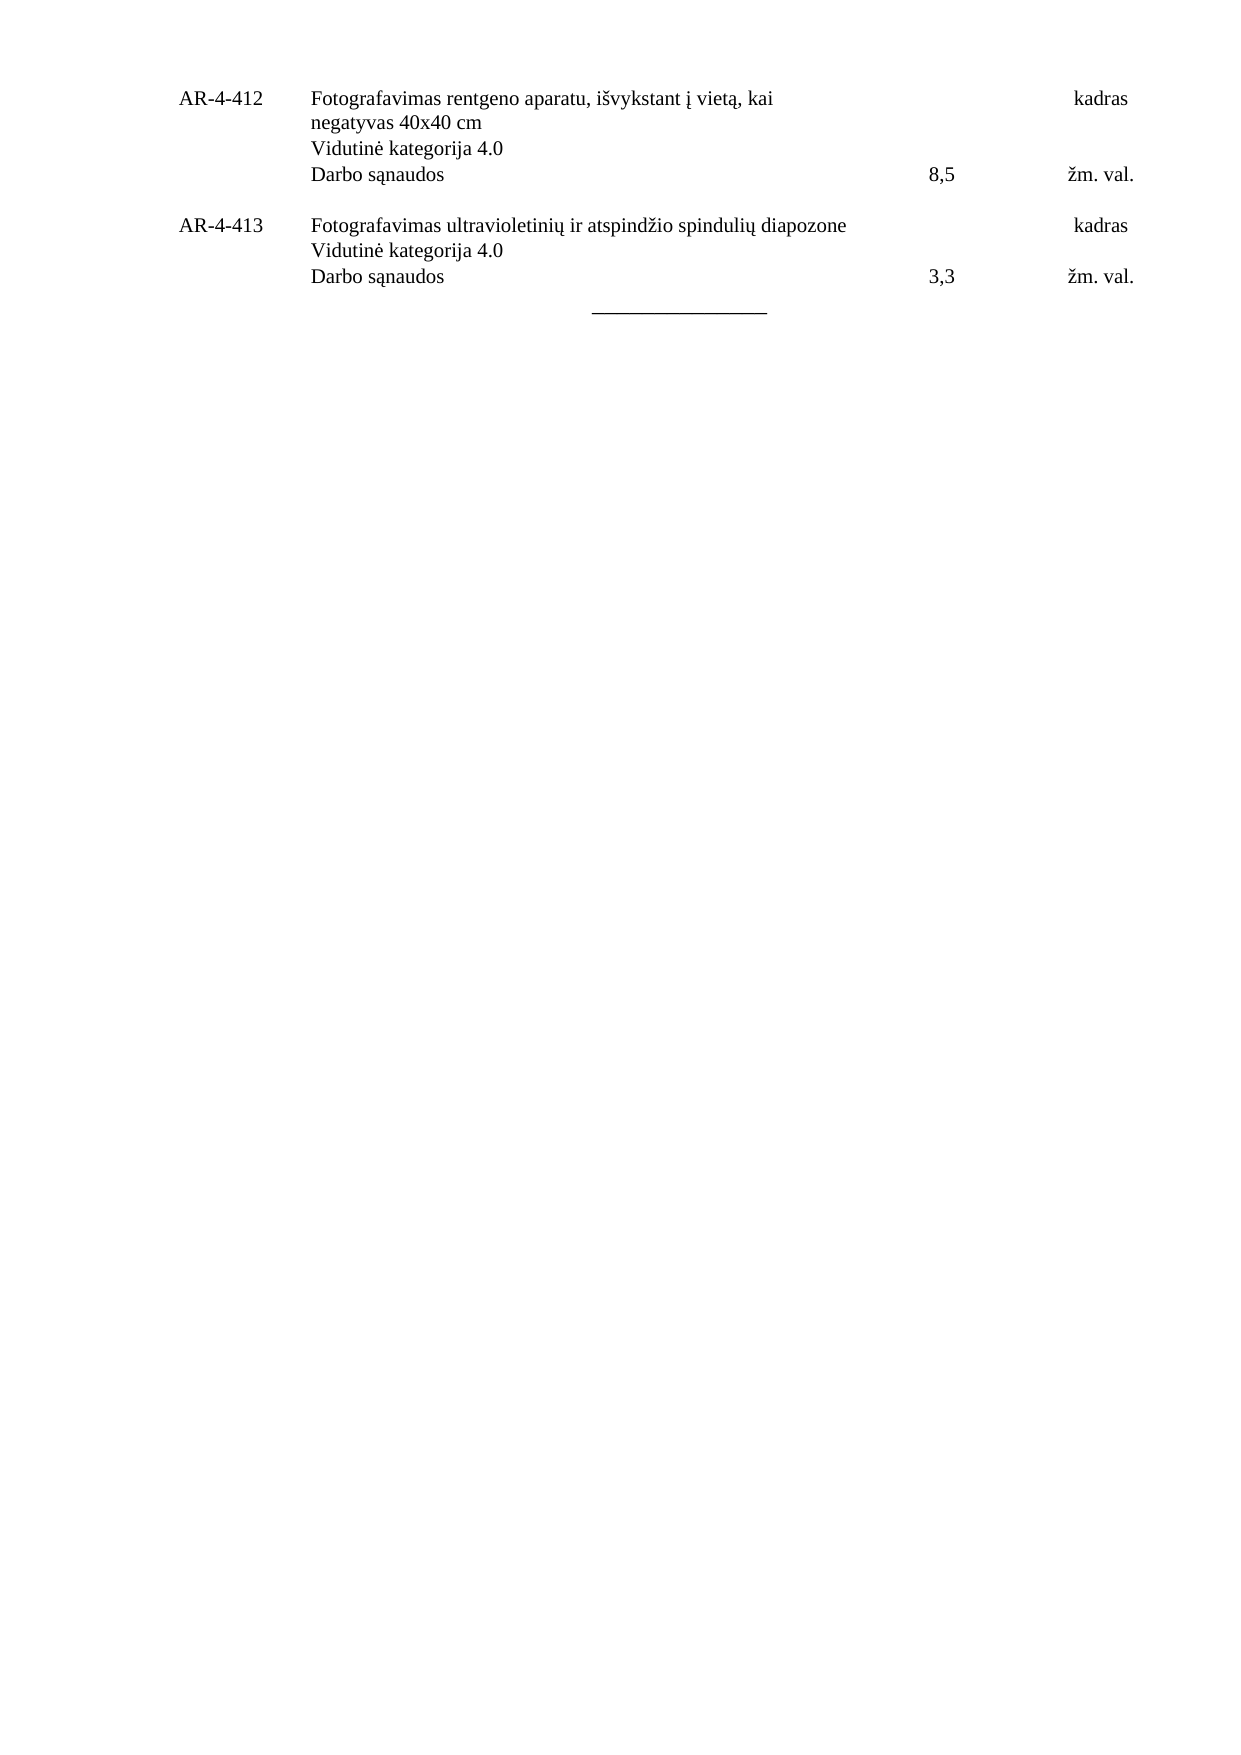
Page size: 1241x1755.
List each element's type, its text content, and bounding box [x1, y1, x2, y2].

table_cell [863, 85, 1021, 134]
table_cell [177, 134, 309, 160]
table_cell žm. val. [1021, 160, 1181, 186]
table_cell [309, 59, 863, 85]
table_cell Vidutinė kategorija 4.0 [309, 134, 863, 160]
table_cell [863, 134, 1021, 160]
table_cell [177, 237, 309, 262]
table_cell [1021, 59, 1181, 85]
table_cell Vidutinė kategorija 4.0 [309, 237, 863, 262]
table_cell [863, 59, 1021, 85]
table_cell [863, 237, 1021, 262]
table_cell [1021, 186, 1181, 211]
table_cell Darbo sąnaudos [309, 263, 863, 288]
table_cell [1021, 134, 1181, 160]
table_cell [1021, 237, 1181, 262]
table_cell [309, 186, 863, 211]
table_cell [177, 186, 309, 211]
table_cell [177, 59, 309, 85]
table_cell [177, 160, 309, 186]
table_cell [863, 211, 1021, 237]
text ______________ [177, 288, 1181, 317]
table_cell 8,5 [863, 160, 1021, 186]
table_cell žm. val. [1021, 263, 1181, 288]
table_cell Darbo sąnaudos [309, 160, 863, 186]
table_cell kadras [1021, 211, 1181, 237]
table_cell AR-4-412 [177, 85, 309, 134]
table_cell [863, 186, 1021, 211]
table_cell AR-4-413 [177, 211, 309, 237]
table_cell 3,3 [863, 263, 1021, 288]
table_cell kadras [1021, 85, 1181, 134]
table_cell Fotografavimas rentgeno aparatu, išvykstant į vietą, kai negatyvas 40x40 cm [309, 85, 863, 134]
table_cell [177, 263, 309, 288]
table_cell Fotografavimas ultravioletinių ir atspindžio spindulių diapozone [309, 211, 863, 237]
